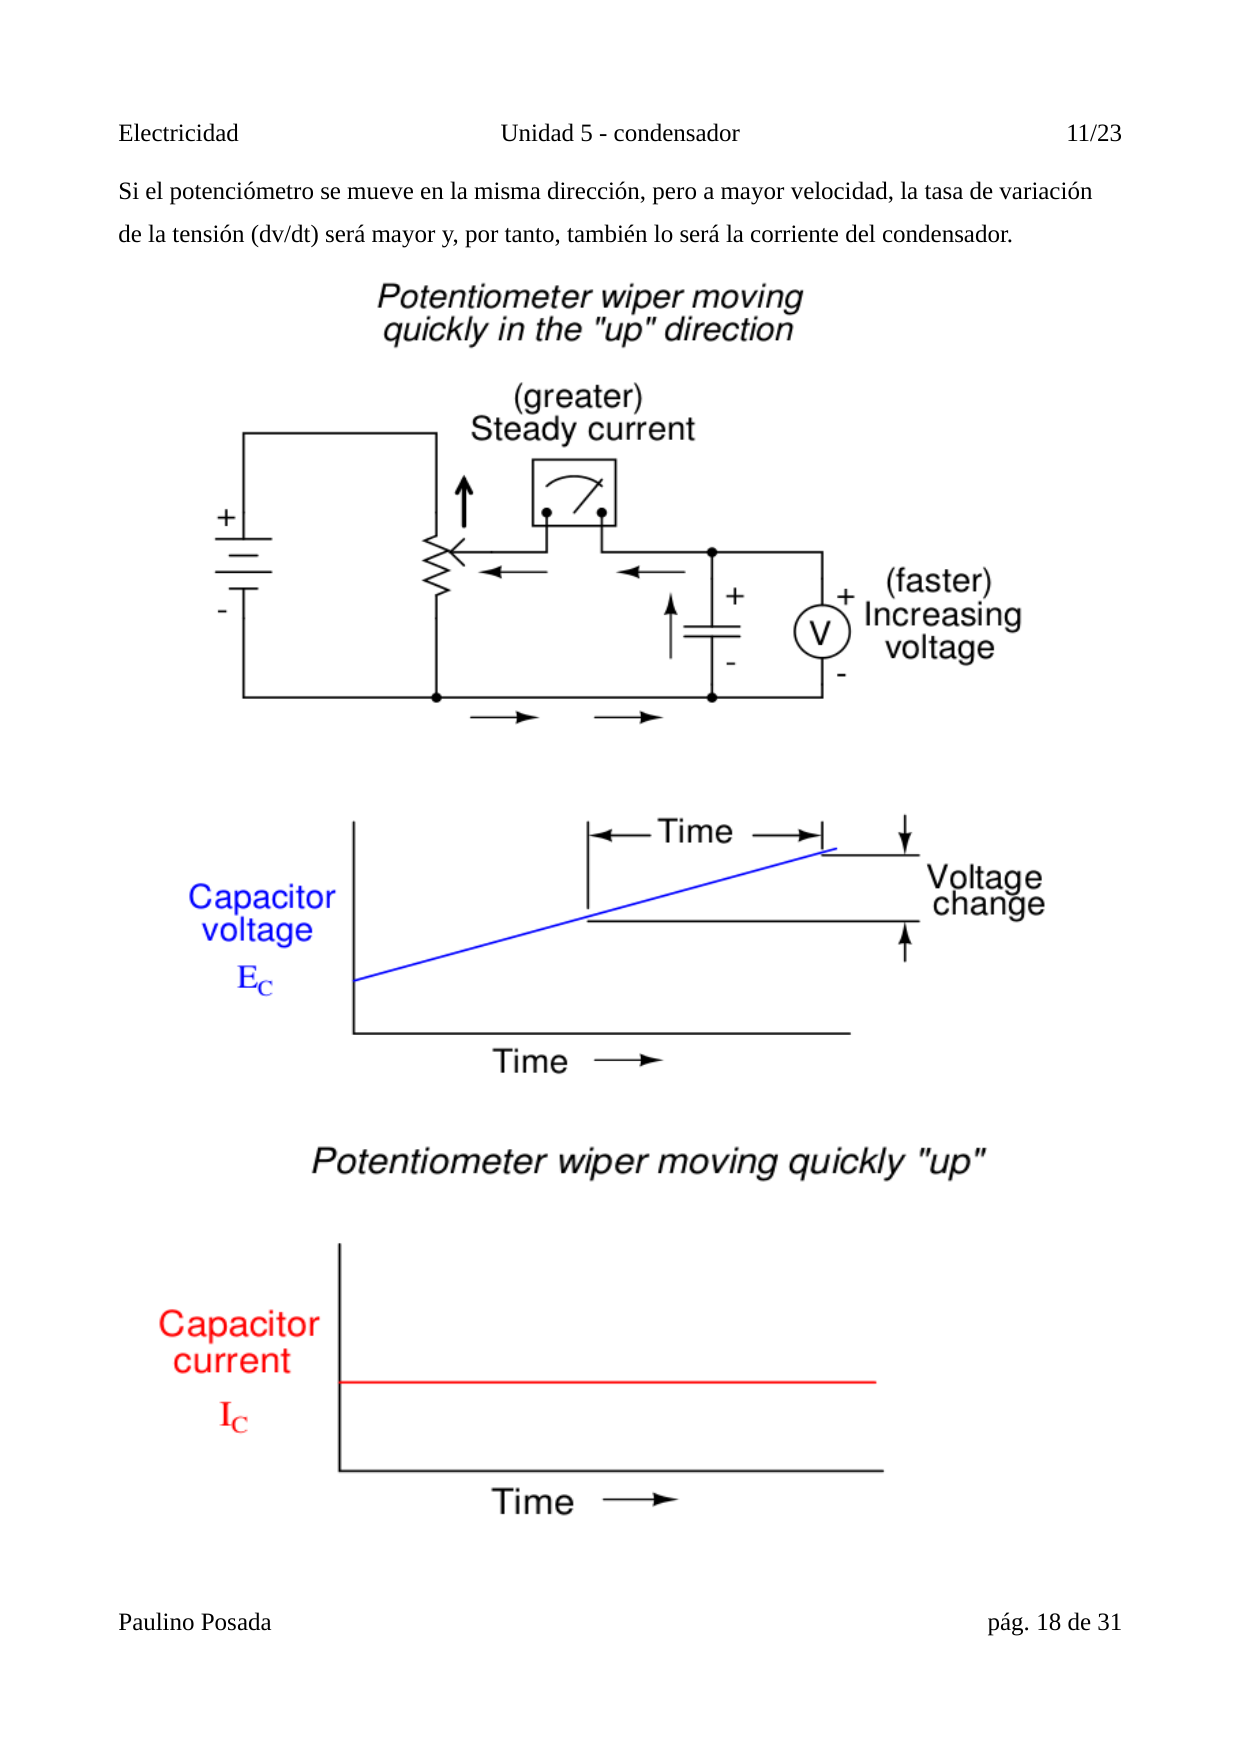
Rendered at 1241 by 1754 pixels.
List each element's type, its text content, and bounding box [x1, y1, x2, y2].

picture [121, 1120, 1011, 1524]
text Si el potenciómetro se mueve en la misma dirección, pero a mayor velocidad, la tasa de variación de la tensión (dv/dt) será mayor y, por tanto, también lo será la corriente del condensador. [118, 176, 1122, 248]
picture [165, 262, 1075, 1099]
